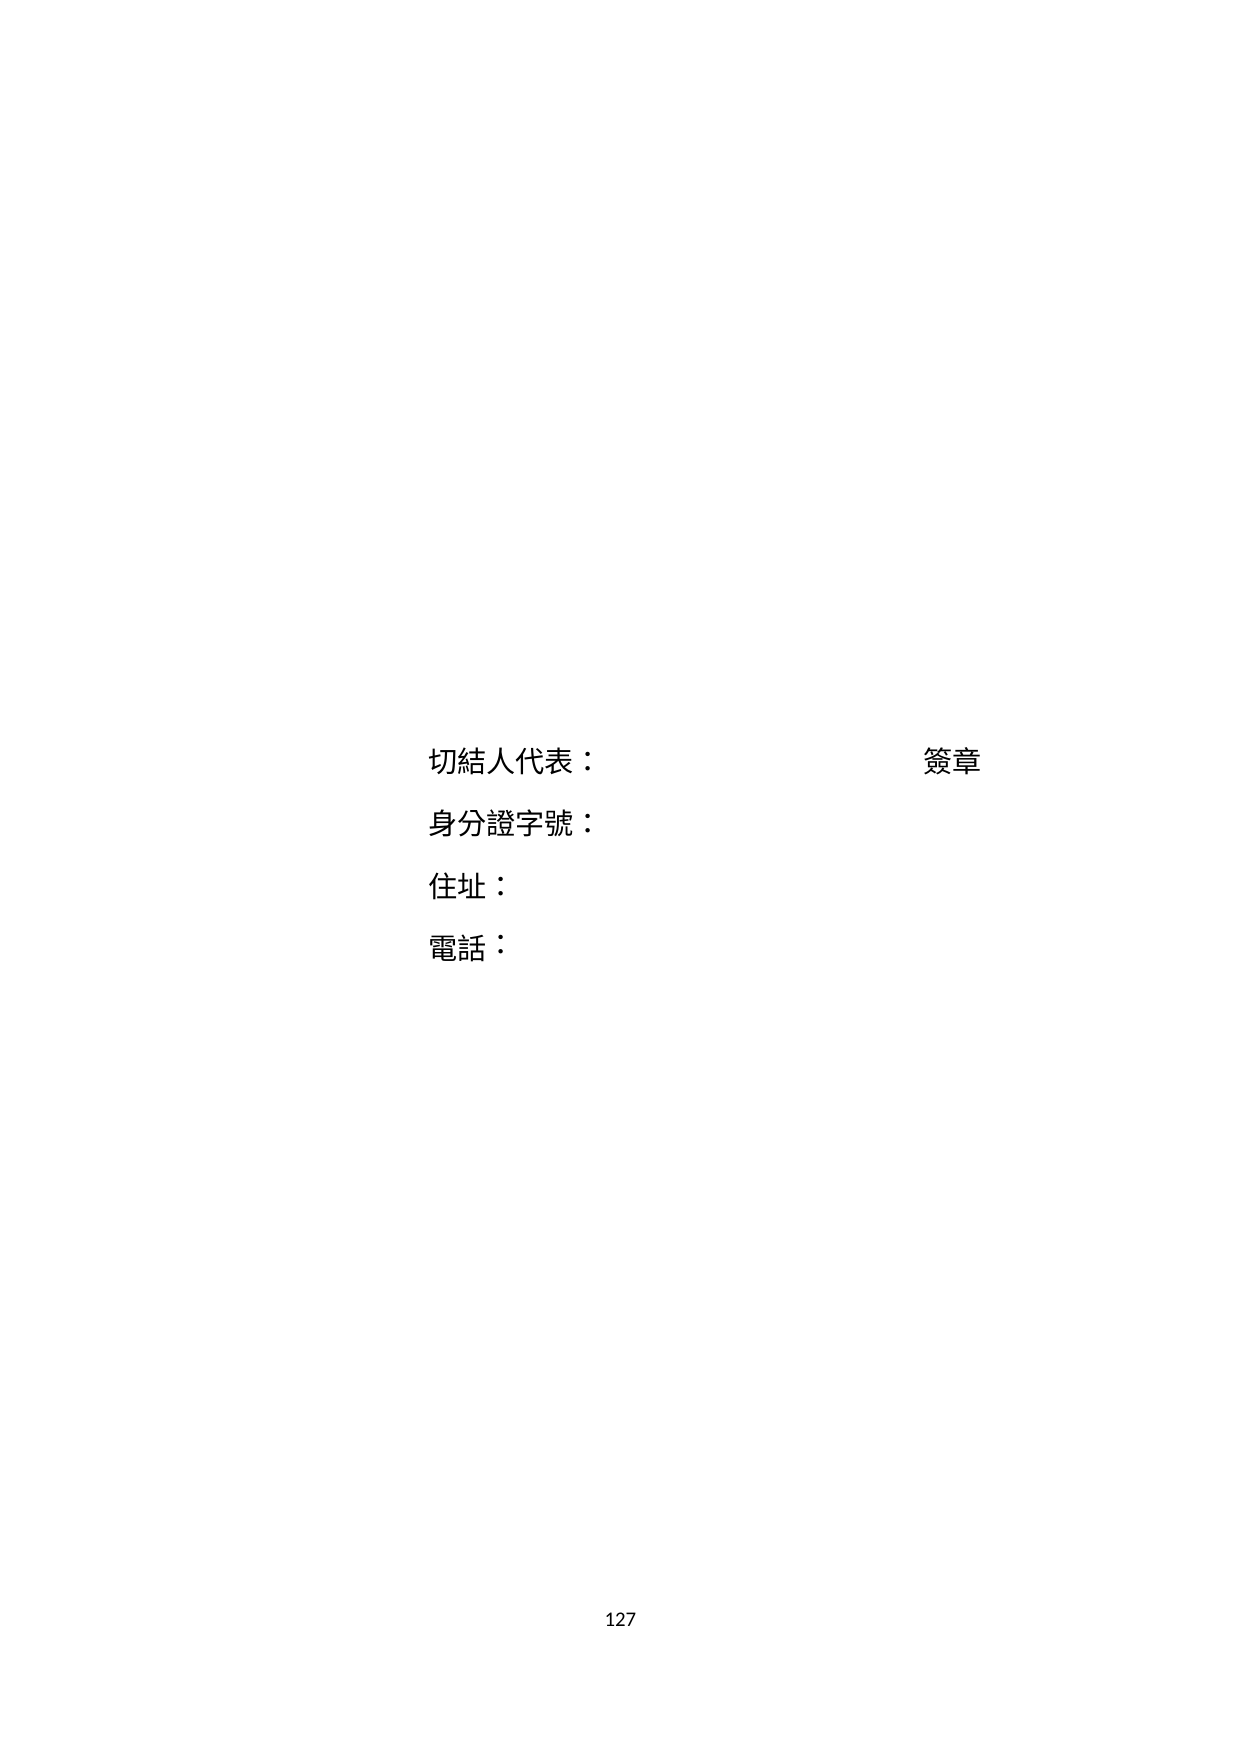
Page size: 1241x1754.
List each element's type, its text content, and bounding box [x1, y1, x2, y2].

text 身分證字號： [428, 778, 1055, 841]
text 住址： [428, 841, 1055, 903]
text 電話： [428, 903, 1055, 966]
text 切結人代表： 簽章 [428, 716, 1055, 778]
